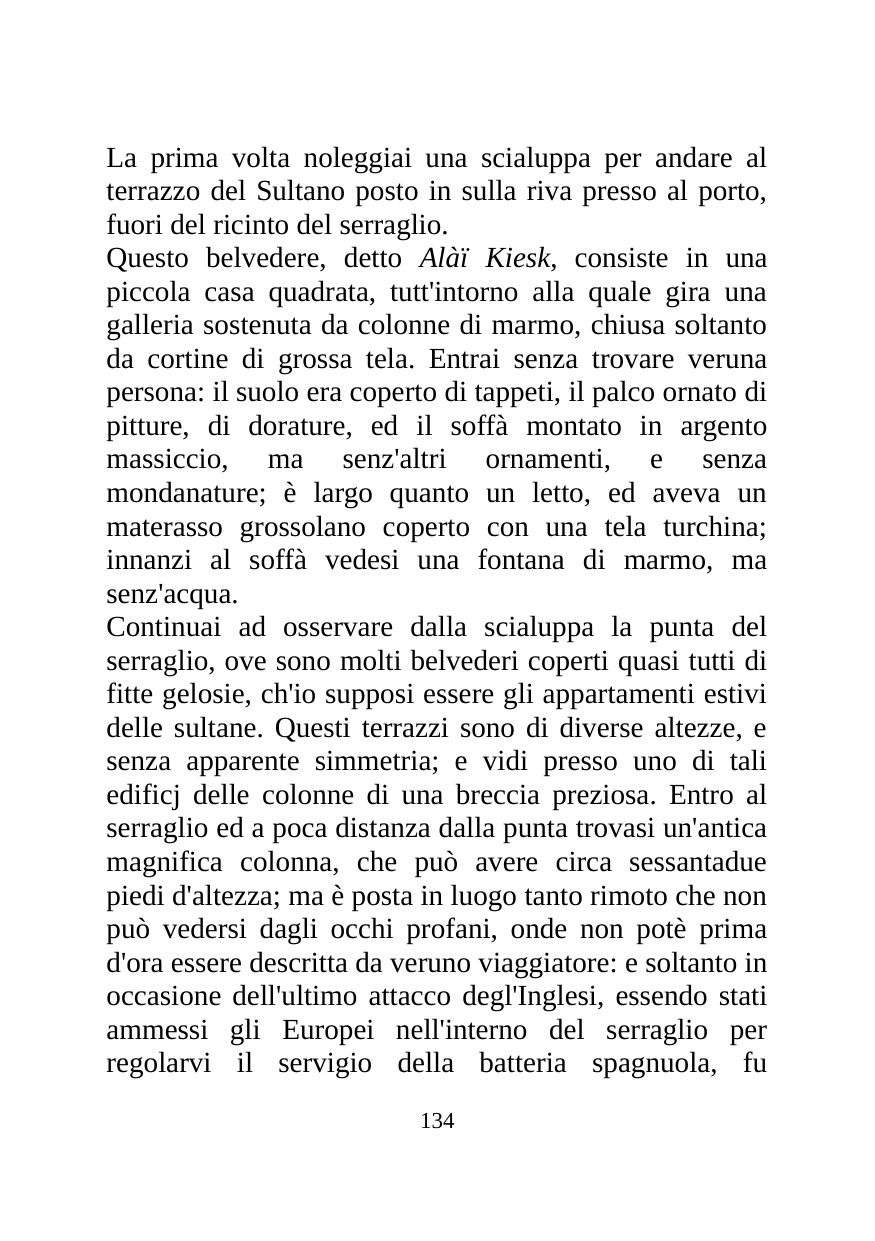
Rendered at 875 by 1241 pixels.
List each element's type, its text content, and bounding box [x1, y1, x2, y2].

text Continuai ad osservare dalla scialuppa la punta del serraglio, ove sono molti belvederi coperti quasi tutti di fitte gelosie, ch'io supposi essere gli appartamenti estivi delle sultane. Questi terrazzi sono di diverse altezze, e senza apparente simmetria; e vidi presso uno di tali edificj delle colonne di una breccia preziosa. Entro al serraglio ed a poca distanza dalla punta trovasi un'antica magnifica colonna, che può avere circa sessantadue piedi d'altezza; ma è posta in luogo tanto rimoto che non può vedersi dagli occhi profani, onde non potè prima d'ora essere descritta da veruno viaggiatore: e soltanto in occasione dell'ultimo attacco degl'Inglesi, essendo stati ammessi gli Europei nell'interno del serraglio per regolarvi il servigio della batteria spagnuola, fu [106, 609, 768, 1079]
text Questo belvedere, detto Alàï Kiesk, consiste in una piccola casa quadrata, tutt'intorno alla quale gira una galleria sostenuta da colonne di marmo, chiusa soltanto da cortine di grossa tela. Entrai senza trovare veruna persona: il suolo era coperto di tappeti, il palco ornato di pitture, di dorature, ed il soffà montato in argento massiccio, ma senz'altri ornamenti, e senza mondanature; è largo quanto un letto, ed aveva un materasso grossolano coperto con una tela turchina; innanzi al soffà vedesi una fontana di marmo, ma senz'acqua. [106, 240, 768, 609]
text La prima volta noleggiai una scialuppa per andare al terrazzo del Sultano posto in sulla riva presso al porto, fuori del ricinto del serraglio. [106, 140, 768, 240]
